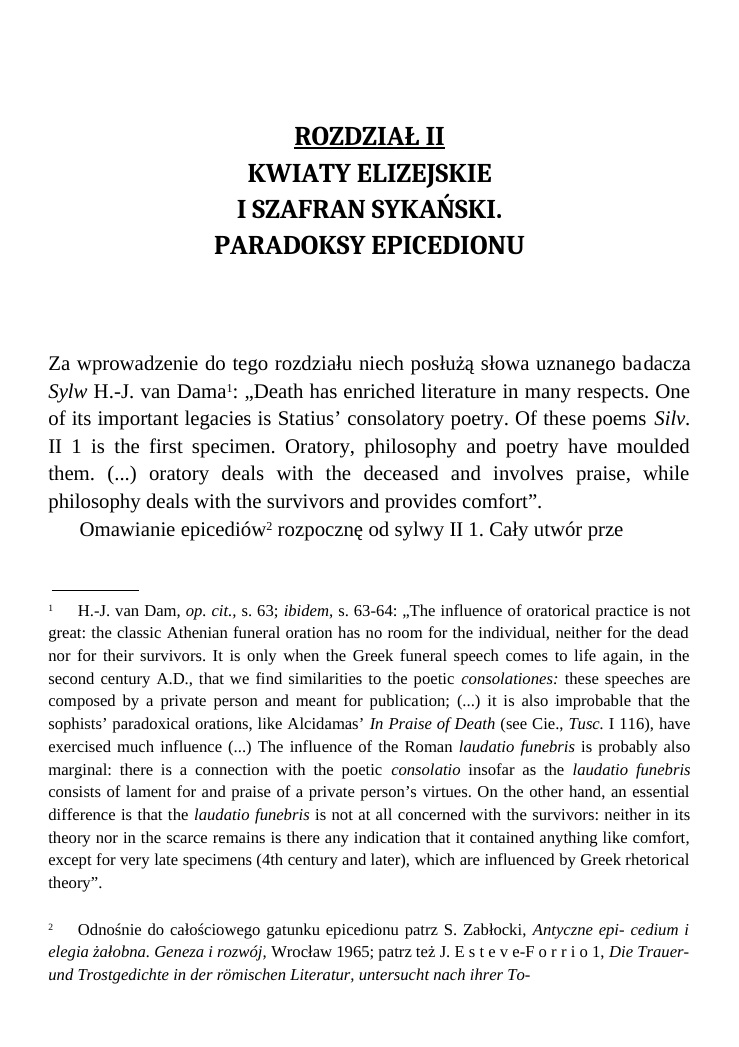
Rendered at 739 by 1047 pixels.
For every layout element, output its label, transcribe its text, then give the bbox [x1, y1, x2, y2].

text 1 H.-J. van Dam, op. cit., s. 63; ibidem, s. 63-64: „The influence of oratorical prac­tice is not great: the classic Athenian funeral oration has no room for the individual, neither for the dead nor for their survivors. It is only when the Greek funeral speech comes to life again, in the second century A.D., that we find similarities to the poetic consolationes: these speeches are composed by a private person and meant for publica­tion; (...) it is also improbable that the sophists’ paradoxical orations, like Alcidamas’ In Praise of Death (see Cie., Tusc. I 116), have exercised much influence (...) The influ­ence of the Roman laudatio funebris is probably also marginal: there is a connection with the poetic consolatio insofar as the laudatio funebris consists of lament for and praise of a private person’s virtues. On the other hand, an essential difference is that the laudatio funebris is not at all concerned with the survivors: neither in its theory nor in the scarce remains is there any indication that it contained anything like comfort, except for very late specimens (4th century and later), which are influenced by Greek rhetorical theory”. [48, 600, 691, 892]
text ROZDZIAŁ II [48, 121, 691, 152]
text Omawianie epicediów2 rozpocznę od sylwy II 1. Cały utwór prze­ [48, 517, 691, 541]
text Za wprowadzenie do tego rozdziału niech posłużą słowa uznanego ba­dacza Sylw H.-J. van Dama1: „Death has enriched literature in many respects. One of its important legacies is Statius’ consolatory poetry. Of these poems Silv. II 1 is the first specimen. Oratory, philosophy and poetry have moulded them. (...) oratory deals with the deceased and involves praise, while philosophy deals with the survivors and provi­des comfort”. [48, 351, 691, 513]
text 2 Odnośnie do całościowego gatunku epicedionu patrz S. Zabłocki, Antyczne epi- cedium i elegia żałobna. Geneza i rozwój, Wrocław 1965; patrz też J. E s t e v e-F o r r i o 1, Die Trauer- und Trostgedichte in der römischen Literatur, untersucht nach ihrer To- [48, 919, 691, 984]
text KWIATY ELIZEJSKIE I SZAFRAN SYKAŃSKI. PARADOKSY EPICEDIONU [48, 158, 691, 261]
